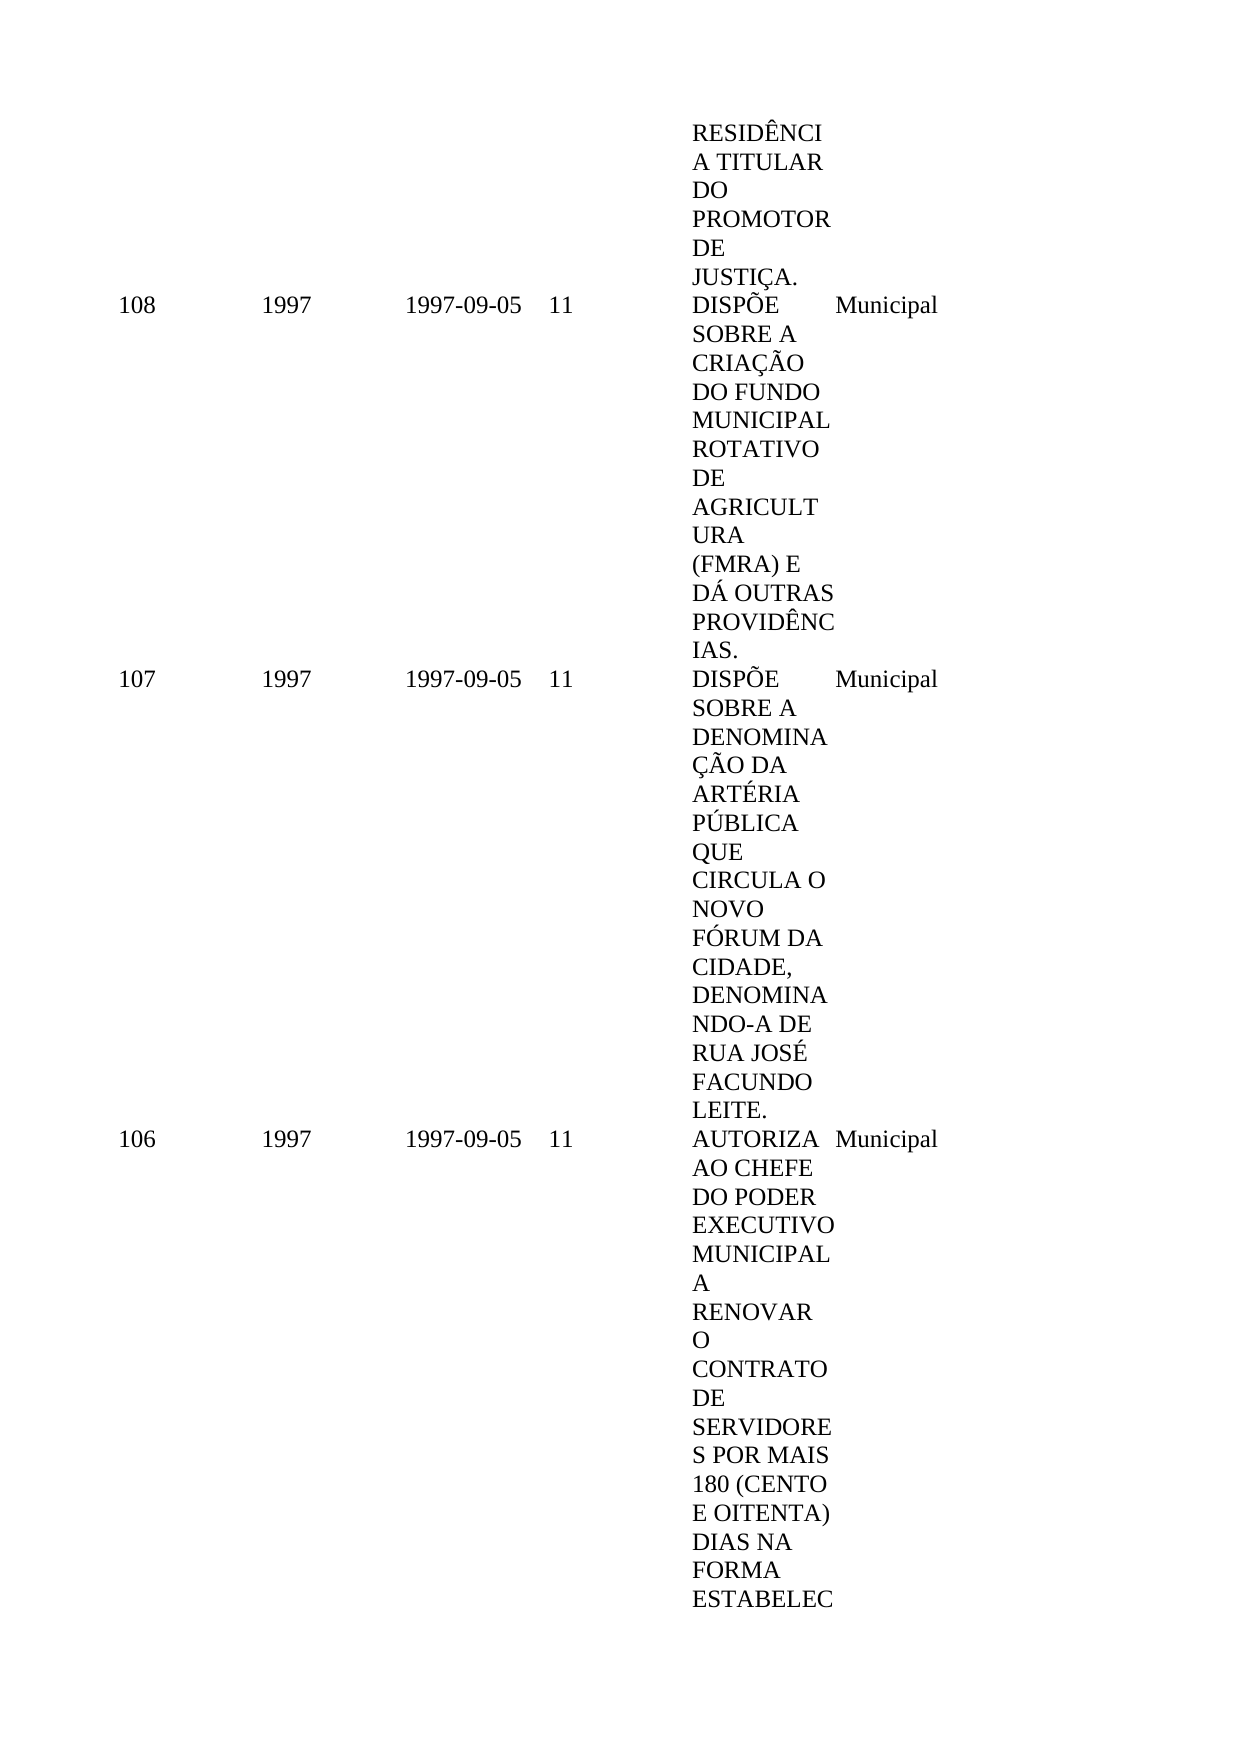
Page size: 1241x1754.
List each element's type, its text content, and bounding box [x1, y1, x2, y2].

table_cell [261, 118, 405, 291]
table_cell 1997 [261, 1124, 405, 1613]
table_cell [835, 118, 979, 291]
table_cell Municipal [835, 291, 979, 664]
table_cell [979, 291, 1122, 664]
table_cell Municipal [835, 1124, 979, 1613]
table_cell [118, 118, 261, 291]
table_cell 107 [118, 664, 261, 1124]
table_cell AUTORIZA AO CHEFE DO PODER EXECUTIVO MUNICIPAL A RENOVAR O CONTRATO DE SERVIDORES POR MAIS 180 (CENTO E OITENTA) DIAS NA FORMA ESTABELEC [692, 1124, 835, 1613]
table_cell 108 [118, 291, 261, 664]
table_cell 11 [548, 291, 692, 664]
table_cell [979, 118, 1122, 291]
table_cell DISPÕE SOBRE A CRIAÇÃO DO FUNDO MUNICIPAL ROTATIVO DE AGRICULTURA (FMRA) E DÁ OUTRAS PROVIDÊNCIAS. [692, 291, 835, 664]
table_cell RESIDÊNCIA TITULAR DO PROMOTOR DE JUSTIÇA. [692, 118, 835, 291]
table_cell DISPÕE SOBRE A DENOMINAÇÃO DA ARTÉRIA PÚBLICA QUE CIRCULA O NOVO FÓRUM DA CIDADE, DENOMINANDO-A DE RUA JOSÉ FACUNDO LEITE. [692, 664, 835, 1124]
table_cell 106 [118, 1124, 261, 1613]
table_cell 1997-09-05 [405, 664, 548, 1124]
table_cell Municipal [835, 664, 979, 1124]
table_cell 1997-09-05 [405, 1124, 548, 1613]
table_cell [548, 118, 692, 291]
table_cell [979, 664, 1122, 1124]
table_cell 1997-09-05 [405, 291, 548, 664]
table_cell 1997 [261, 664, 405, 1124]
table_cell 11 [548, 1124, 692, 1613]
table_cell 1997 [261, 291, 405, 664]
table_cell [405, 118, 548, 291]
table_cell 11 [548, 664, 692, 1124]
table_cell [979, 1124, 1122, 1613]
